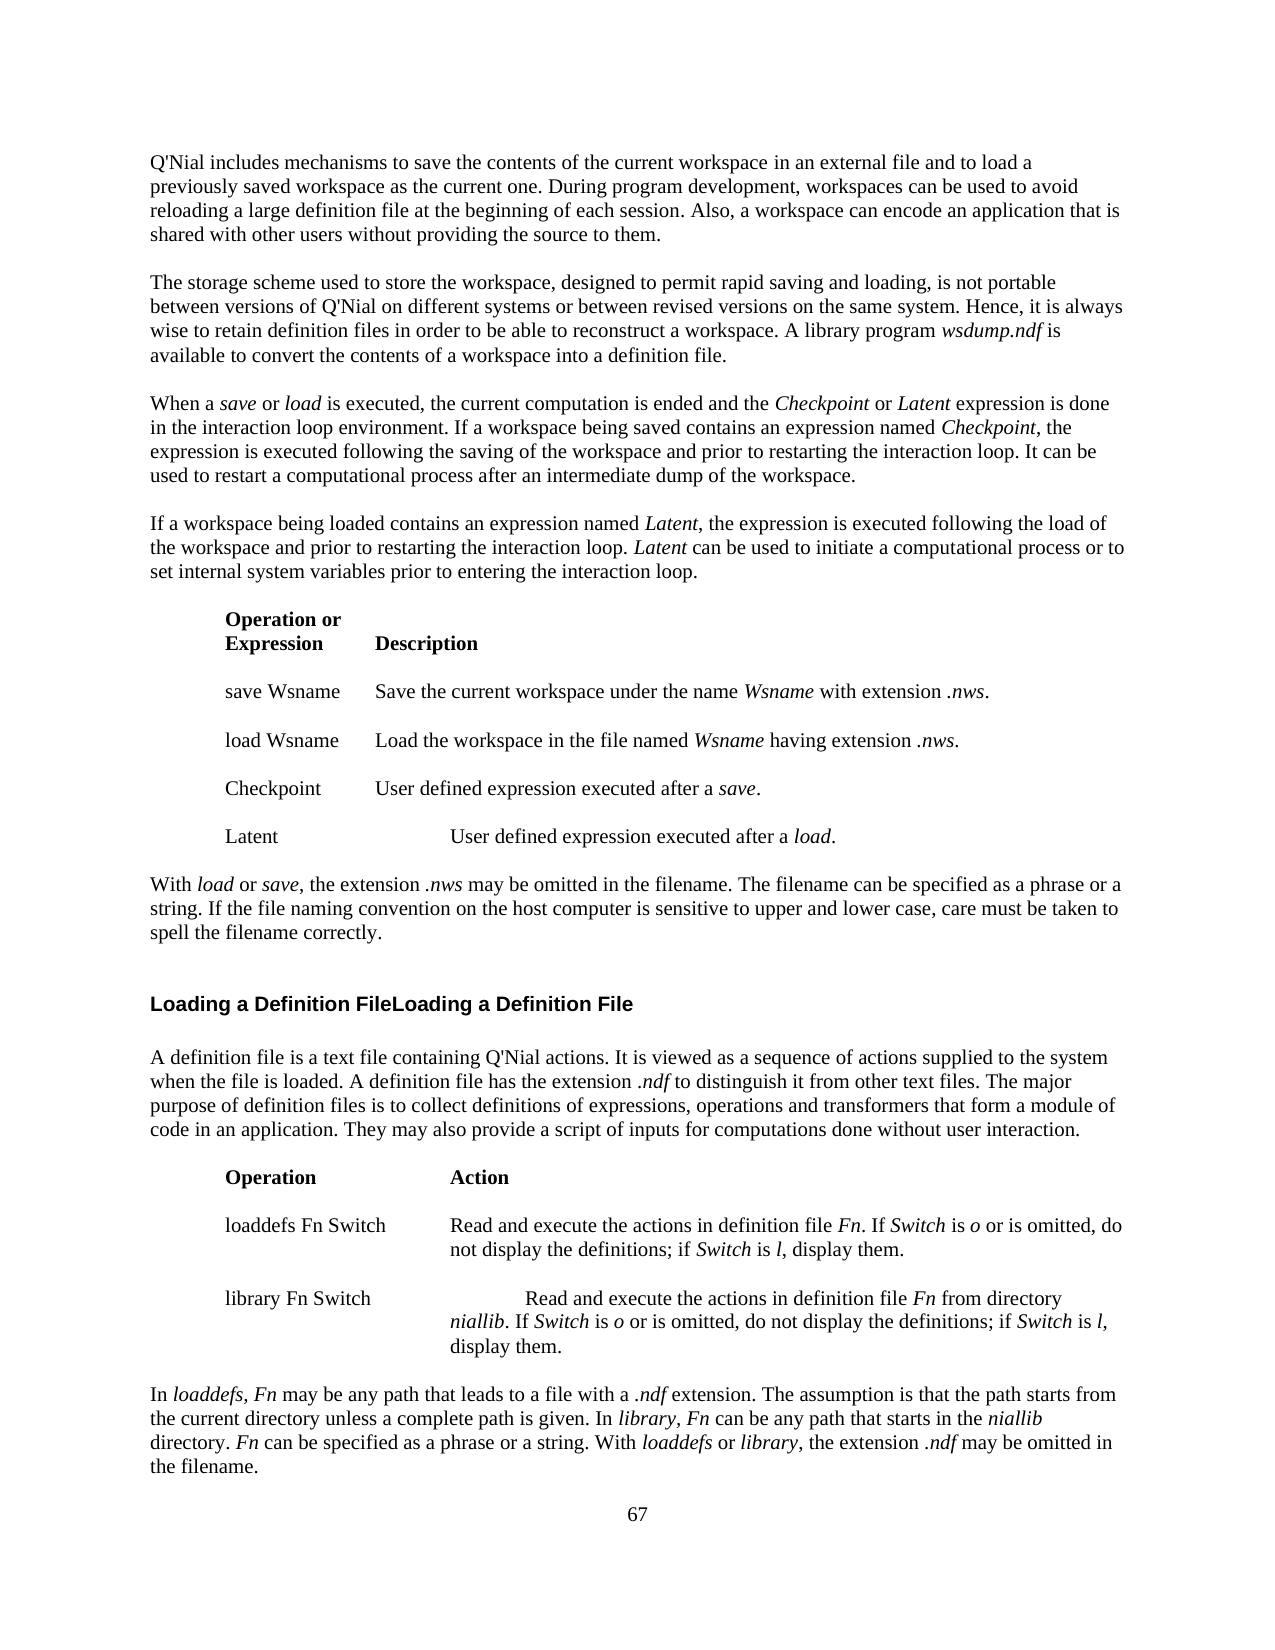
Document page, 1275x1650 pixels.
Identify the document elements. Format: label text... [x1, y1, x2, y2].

text With load or save, the extension .nws may be omitted in the filename. The filename can be specified as a phrase or a string. If the file naming convention on the host computer is sensitive to upper and lower case, care must be taken to spell the filename correctly. [150, 872, 1125, 944]
text The storage scheme used to store the workspace, designed to permit rapid saving and loading, is not portable between versions of Q'Nial on different systems or between revised versions on the same system. Hence, it is always wise to retain definition files in order to be able to reconstruct a workspace. A library program wsdump.ndf is available to convert the contents of a workspace into a definition file. [150, 270, 1125, 367]
text When a save or load is executed, the current computation is ended and the Checkpoint or Latent expression is done in the interaction loop environment. If a workspace being saved contains an expression named Checkpoint, the expression is executed following the saving of the workspace and prior to restarting the interaction loop. It can be used to restart a computational process after an intermediate dump of the workspace. [150, 391, 1125, 487]
text In loaddefs, Fn may be any path that leads to a file with a .ndf extension. The assumption is that the path starts from the current directory unless a complete path is given. In library, Fn can be any path that starts in the niallib directory. Fn can be specified as a phrase or a string. With loaddefs or library, the extension .ndf may be omitted in the filename. [150, 1382, 1125, 1478]
text Checkpoint User defined expression executed after a save. [225, 776, 1125, 800]
text Operation Action [225, 1165, 1125, 1189]
text loaddefs Fn Switch Read and execute the actions in definition file Fn. If Switch is o or is omitted, do not display the definitions; if Switch is l, display them. [225, 1213, 1125, 1261]
text Q'Nial includes mechanisms to save the contents of the current workspace in an external file and to load a previously saved workspace as the current one. During program development, workspaces can be used to avoid reloading a large definition file at the beginning of each session. Also, a workspace can encode an application that is shared with other users without providing the source to them. [150, 150, 1125, 246]
text save Wsname Save the current workspace under the name Wsname with extension .nws. [225, 679, 1125, 703]
text Expression Description [225, 631, 1125, 655]
text If a workspace being loaded contains an expression named Latent, the expression is executed following the load of the workspace and prior to restarting the interaction loop. Latent can be used to initiate a comput­ational process or to set internal system variables prior to entering the interaction loop. [150, 511, 1125, 583]
text Operation or [150, 607, 1125, 631]
text library Fn Switch Read and execute the actions in definition file Fn from directory niallib. If Switch is o or is omitted, do not display the definitions; if Switch is l, display them. [225, 1285, 1125, 1358]
text load Wsname Load the workspace in the file named Wsname having exten­sion .nws. [225, 727, 1125, 752]
text A definition file is a text file containing Q'Nial actions. It is viewed as a sequence of actions supplied to the system when the file is loaded. A definition file has the extension .ndf to distinguish it from other text files. The major purpose of definition files is to collect definitions of expressions, operations and transformers that form a module of code in an application. They may also provide a script of inputs for computations done without user interaction. [150, 1045, 1125, 1141]
text Loading a Definition FileLoading a Definition File [150, 992, 1125, 1016]
text Latent User defined expression executed after a load. [225, 824, 1125, 848]
